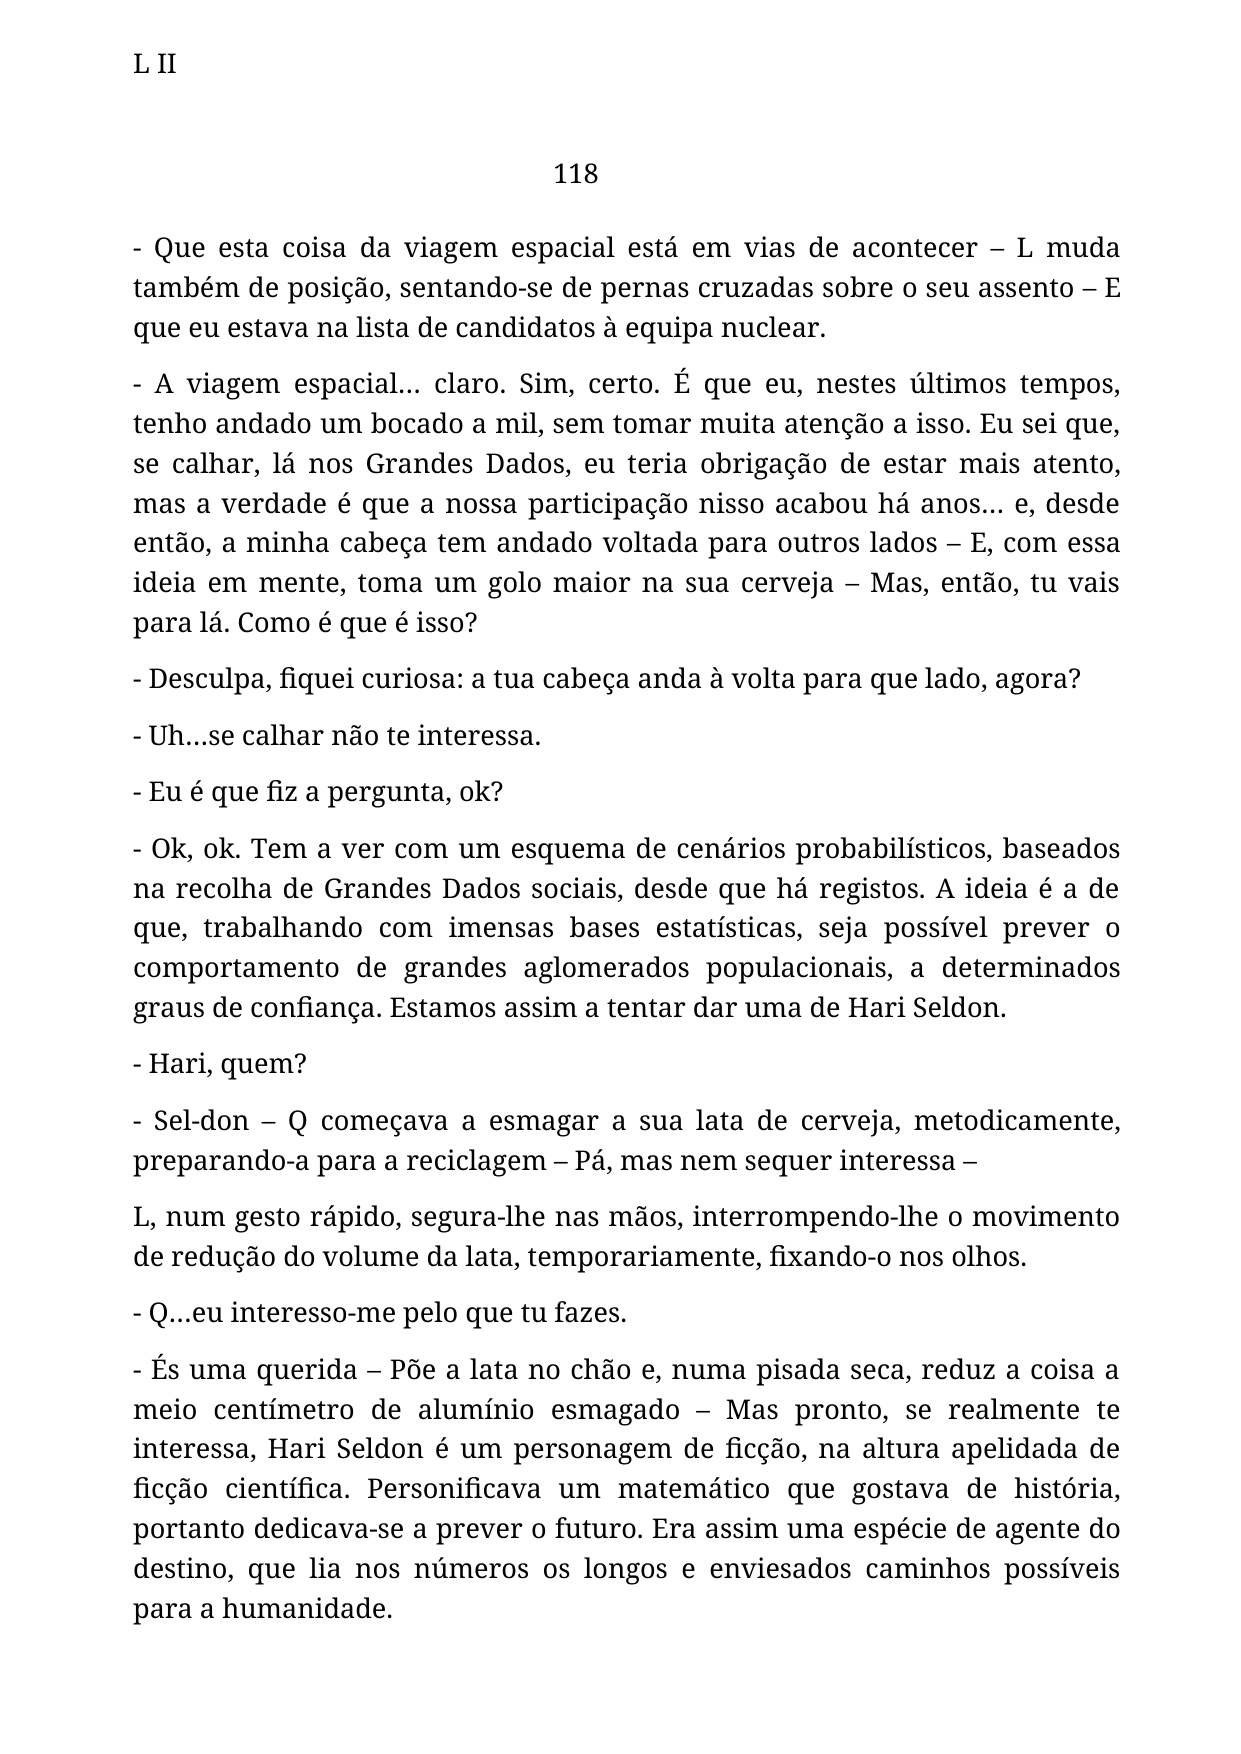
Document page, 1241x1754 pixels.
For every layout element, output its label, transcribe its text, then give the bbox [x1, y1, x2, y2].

text - Ok, ok. Tem a ver com um esquema de cenários probabilísticos, baseados na recolha de Grandes Dados sociais, desde que há registos. A ideia é a de que, trabalhando com imensas bases estatísticas, seja possível prever o comportamento de grandes aglomerados populacionais, a determinados graus de confiança. Estamos assim a tentar dar uma de Hari Seldon. [133, 829, 1122, 1025]
text - Eu é que fiz a pergunta, ok? [133, 773, 1122, 810]
text - Desculpa, fiquei curiosa: a tua cabeça anda à volta para que lado, agora? [133, 660, 1122, 697]
text - Q…eu interesso-me pelo que tu fazes. [133, 1294, 1122, 1331]
text - Hari, quem? [133, 1045, 1122, 1082]
text - Sel-don – Q começava a esmagar a sua lata de cerveja, metodicamente, preparando-a para a reciclagem – Pá, mas nem sequer interessa – [133, 1101, 1122, 1178]
text - A viagem espacial… claro. Sim, certo. É que eu, nestes últimos tempos, tenho andado um bocado a mil, sem tomar muita atenção a isso. Eu sei que, se calhar, lá nos Grandes Dados, eu teria obrigação de estar mais atento, mas a verdade é que a nossa participação nisso acabou há anos… e, desde então, a minha cabeça tem andado voltada para outros lados – E, com essa ideia em mente, toma um golo maior na sua cerveja – Mas, então, tu vais para lá. Como é que é isso? [133, 365, 1122, 640]
text - És uma querida – Põe a lata no chão e, numa pisada seca, reduz a coisa a meio centímetro de alumínio esmagado – Mas pronto, se realmente te interessa, Hari Seldon é um personagem de ficção, na altura apelidada de ficção científica. Personificava um matemático que gostava de história, portanto dedicava-se a prever o futuro. Era assim uma espécie de agente do destino, que lia nos números os longos e enviesados caminhos possíveis para a humanidade. [133, 1350, 1122, 1626]
text - Que esta coisa da viagem espacial está em vias de acontecer – L muda também de posição, sentando-se de pernas cruzadas sobre o seu assento – E que eu estava na lista de candidatos à equipa nuclear. [133, 229, 1122, 345]
text L, num gesto rápido, segura-lhe nas mãos, interrompendo-lhe o movimento de redução do volume da lata, temporariamente, fixando-o nos olhos. [133, 1198, 1122, 1274]
text - Uh…se calhar não te interessa. [133, 716, 1122, 753]
